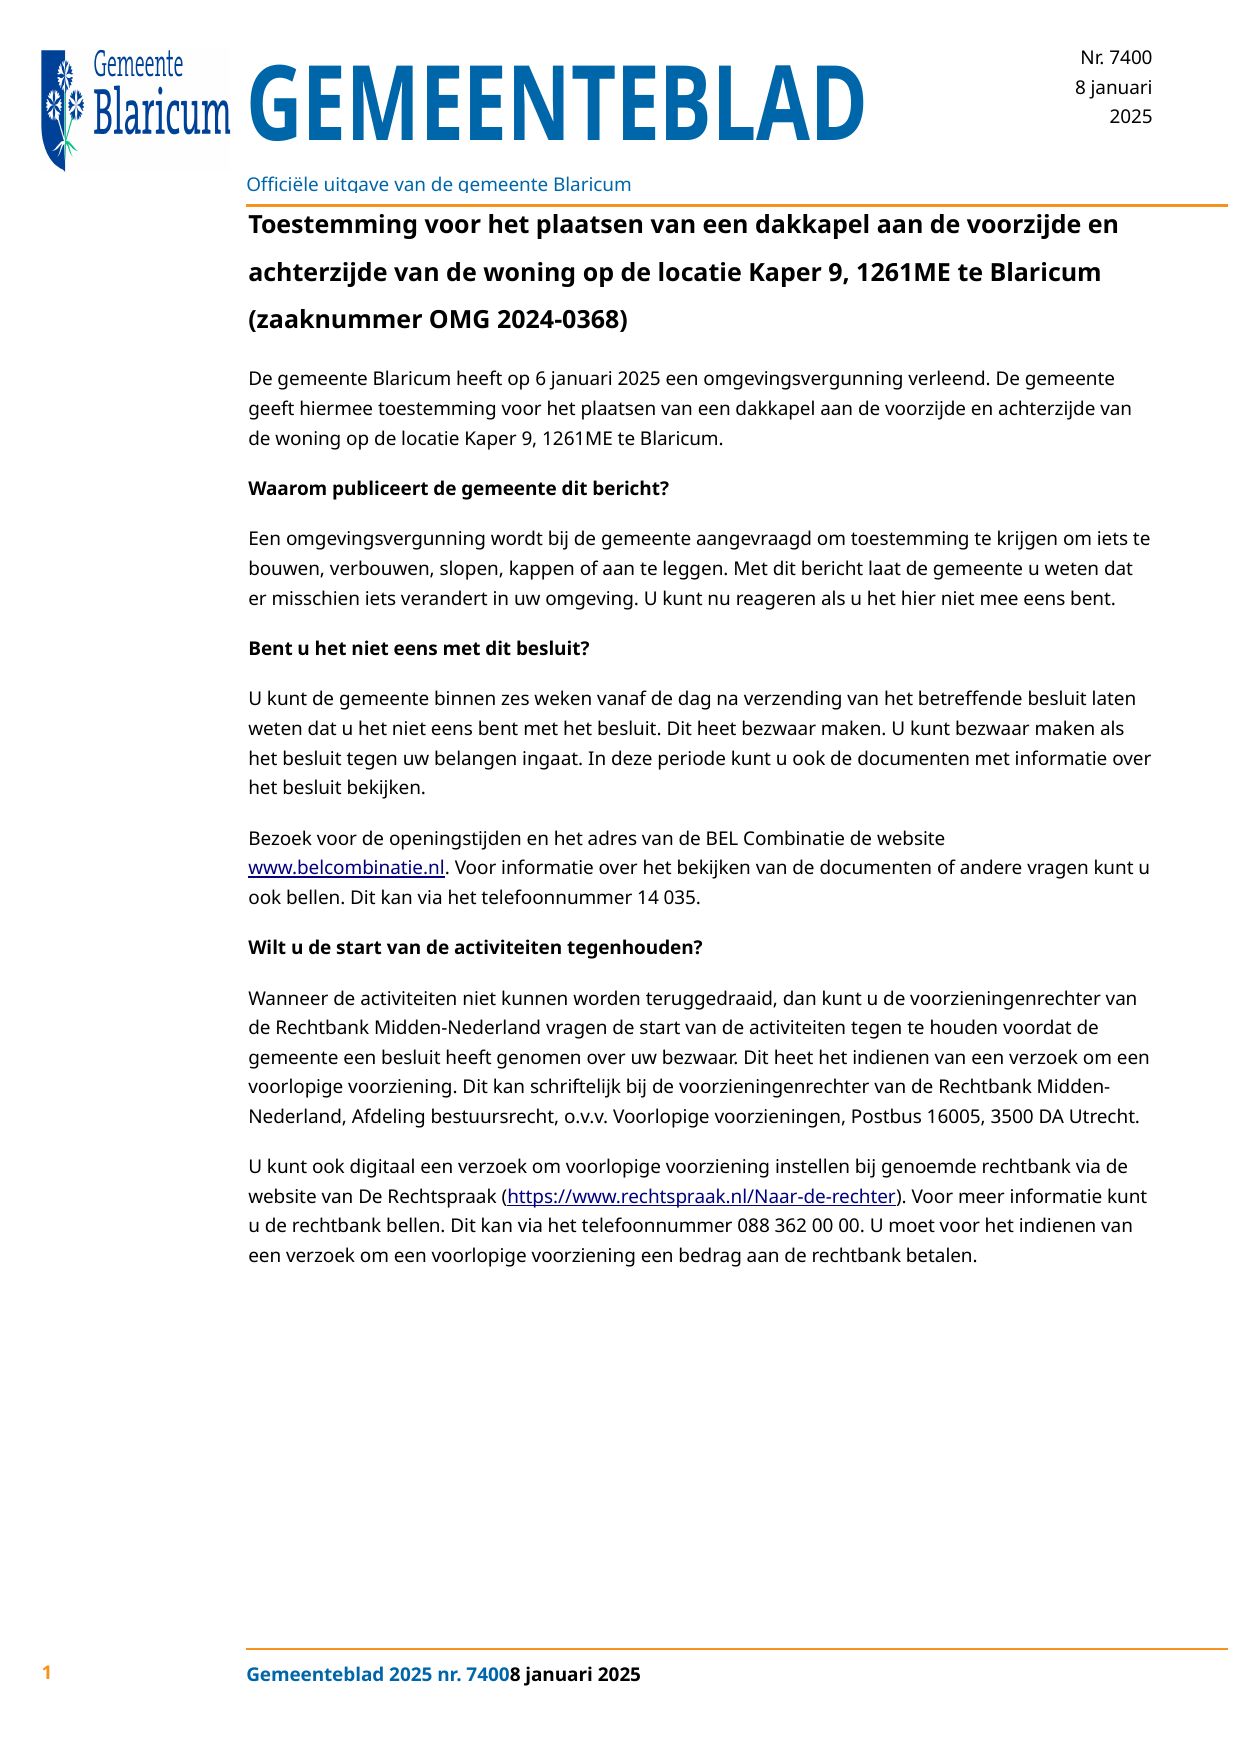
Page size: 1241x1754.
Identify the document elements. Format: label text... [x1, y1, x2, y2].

text U kunt ook digitaal een verzoek om voorlopige voorziening instellen bij genoemde rechtbank via de website van De Rechtspraak (https://www.rechtspraak.nl/Naar-de-rechter). Voor meer informatie kunt u de rechtbank bellen. Dit kan via het telefoonnummer 088 362 00 00. U moet voor het indienen van een verzoek om een voorlopige voorziening een bedrag aan de rechtbank betalen. [248, 1153, 1152, 1268]
text Bent u het niet eens met dit besluit? [248, 635, 1152, 661]
text Waarom publiceert de gemeente dit bericht? [248, 475, 1152, 501]
text Een omgevingsvergunning wordt bij de gemeente aangevraagd om toestemming te krijgen om iets te bouwen, verbouwen, slopen, kappen of aan te leggen. Met dit bericht laat de gemeente u weten dat er misschien iets verandert in uw omgeving. U kunt nu reageren als u het hier niet mee eens bent. [248, 526, 1152, 610]
picture [41, 47, 231, 172]
text Bezoek voor de openingstijden en het adres van de BEL Combinatie de website www.belcombinatie.nl. Voor informatie over het bekijken van de documenten of andere vragen kunt u ook bellen. Dit kan via het telefoonnummer 14 035. [248, 825, 1152, 909]
text Wanneer de activiteiten niet kunnen worden teruggedraaid, dan kunt u de voorzieningenrechter van de Rechtbank Midden-Nederland vragen de start van de activiteiten tegen te houden voordat de gemeente een besluit heeft genomen over uw bezwaar. Dit heet het indienen van een verzoek om een voorlopige voorziening. Dit kan schriftelijk bij de voorzieningenrechter van de Rechtbank Midden-Nederland, Afdeling bestuursrecht, o.v.v. Voorlopige voorzieningen, Postbus 16005, 3500 DA Utrecht. [248, 985, 1152, 1129]
text U kunt de gemeente binnen zes weken vanaf de dag na verzending van het betreffende besluit laten weten dat u het niet eens bent met het besluit. Dit heet bezwaar maken. U kunt bezwaar maken als het besluit tegen uw belangen ingaat. In deze periode kunt u ook de documenten met informatie over het besluit bekijken. [248, 686, 1152, 800]
text De gemeente Blaricum heeft op 6 januari 2025 een omgevingsvergunning verleend. De gemeente geeft hiermee toestemming voor het plaatsen van een dakkapel aan de voorzijde en achterzijde van de woning op de locatie Kaper 9, 1261ME te Blaricum. [248, 366, 1152, 450]
text Toestemming voor het plaatsen van een dakkapel aan de voorzijde en achterzijde van de woning op de locatie Kaper 9, 1261ME te Blaricum (zaaknummer OMG 2024-0368) [248, 207, 1152, 336]
text Wilt u de start van de activiteiten tegenhouden? [248, 934, 1152, 960]
